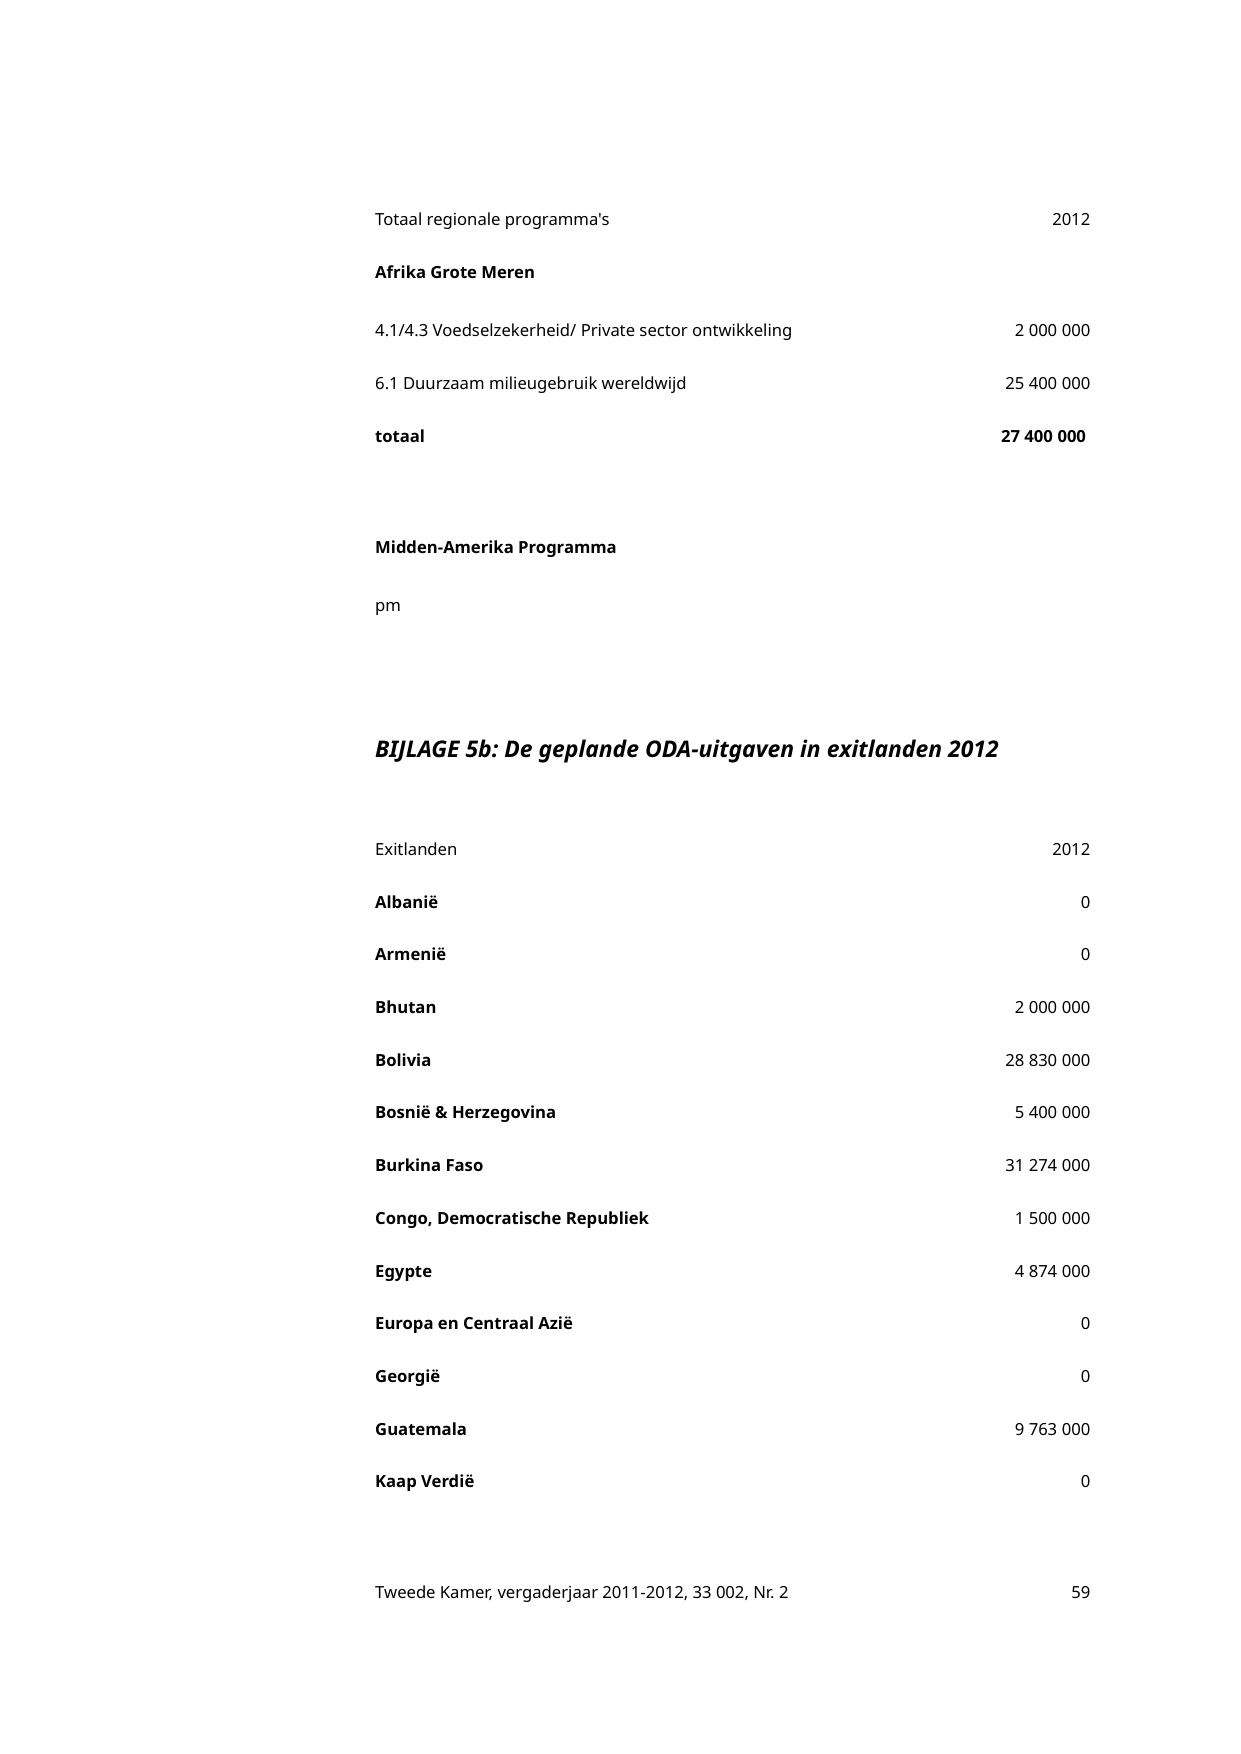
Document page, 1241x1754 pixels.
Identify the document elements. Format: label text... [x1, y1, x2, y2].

table_cell 4 874 000 [790, 1259, 1090, 1312]
table_cell 27 400 000 [861, 425, 1090, 477]
table_cell Bosnië & Herzegovina [375, 1101, 790, 1154]
table_cell [375, 477, 861, 536]
table_cell Georgië [375, 1365, 790, 1417]
table_cell Europa en Centraal Azië [375, 1312, 790, 1365]
table_cell Albanië [375, 890, 790, 943]
table_cell [861, 536, 1090, 594]
table_header Totaal regionale programma's [375, 208, 861, 261]
table_cell 0 [790, 1470, 1090, 1523]
table_cell 0 [790, 890, 1090, 943]
table_cell 25 400 000 [861, 372, 1090, 424]
table_cell 6.1 Duurzaam milieugebruik wereldwijd [375, 372, 861, 424]
table_cell totaal [375, 425, 861, 477]
table_header 2012 [861, 208, 1090, 261]
table_cell Midden-Amerika Programma [375, 536, 861, 594]
table_cell 2 000 000 [790, 996, 1090, 1048]
table_cell Armenië [375, 943, 790, 996]
table_cell 0 [790, 943, 1090, 996]
table_cell 4.1/4.3 Voedselzekerheid/ Private sector ontwikkeling [375, 319, 861, 372]
table_cell Kaap Verdië [375, 1470, 790, 1523]
table_cell Bhutan [375, 996, 790, 1048]
table_header 2012 [790, 838, 1090, 890]
table_cell [861, 261, 1090, 319]
table_cell 0 [790, 1365, 1090, 1417]
table_cell pm [375, 594, 861, 652]
table_cell Egypte [375, 1259, 790, 1312]
table_cell 0 [790, 1312, 1090, 1365]
subtitle BIJLAGE 5b: De geplande ODA-uitgaven in exitlanden 2012 [375, 733, 1090, 765]
table_cell [861, 477, 1090, 536]
table_cell [861, 594, 1090, 652]
table_cell 1 500 000 [790, 1207, 1090, 1259]
table_cell Congo, Democratische Republiek [375, 1207, 790, 1259]
table_cell Guatemala [375, 1418, 790, 1470]
table_cell 2 000 000 [861, 319, 1090, 372]
table_cell 5 400 000 [790, 1101, 1090, 1154]
table_cell 28 830 000 [790, 1049, 1090, 1101]
table_cell Burkina Faso [375, 1154, 790, 1207]
table_cell Afrika Grote Meren [375, 261, 861, 319]
table_cell 9 763 000 [790, 1418, 1090, 1470]
table_cell 31 274 000 [790, 1154, 1090, 1207]
table_cell Bolivia [375, 1049, 790, 1101]
table_header Exitlanden [375, 838, 790, 890]
